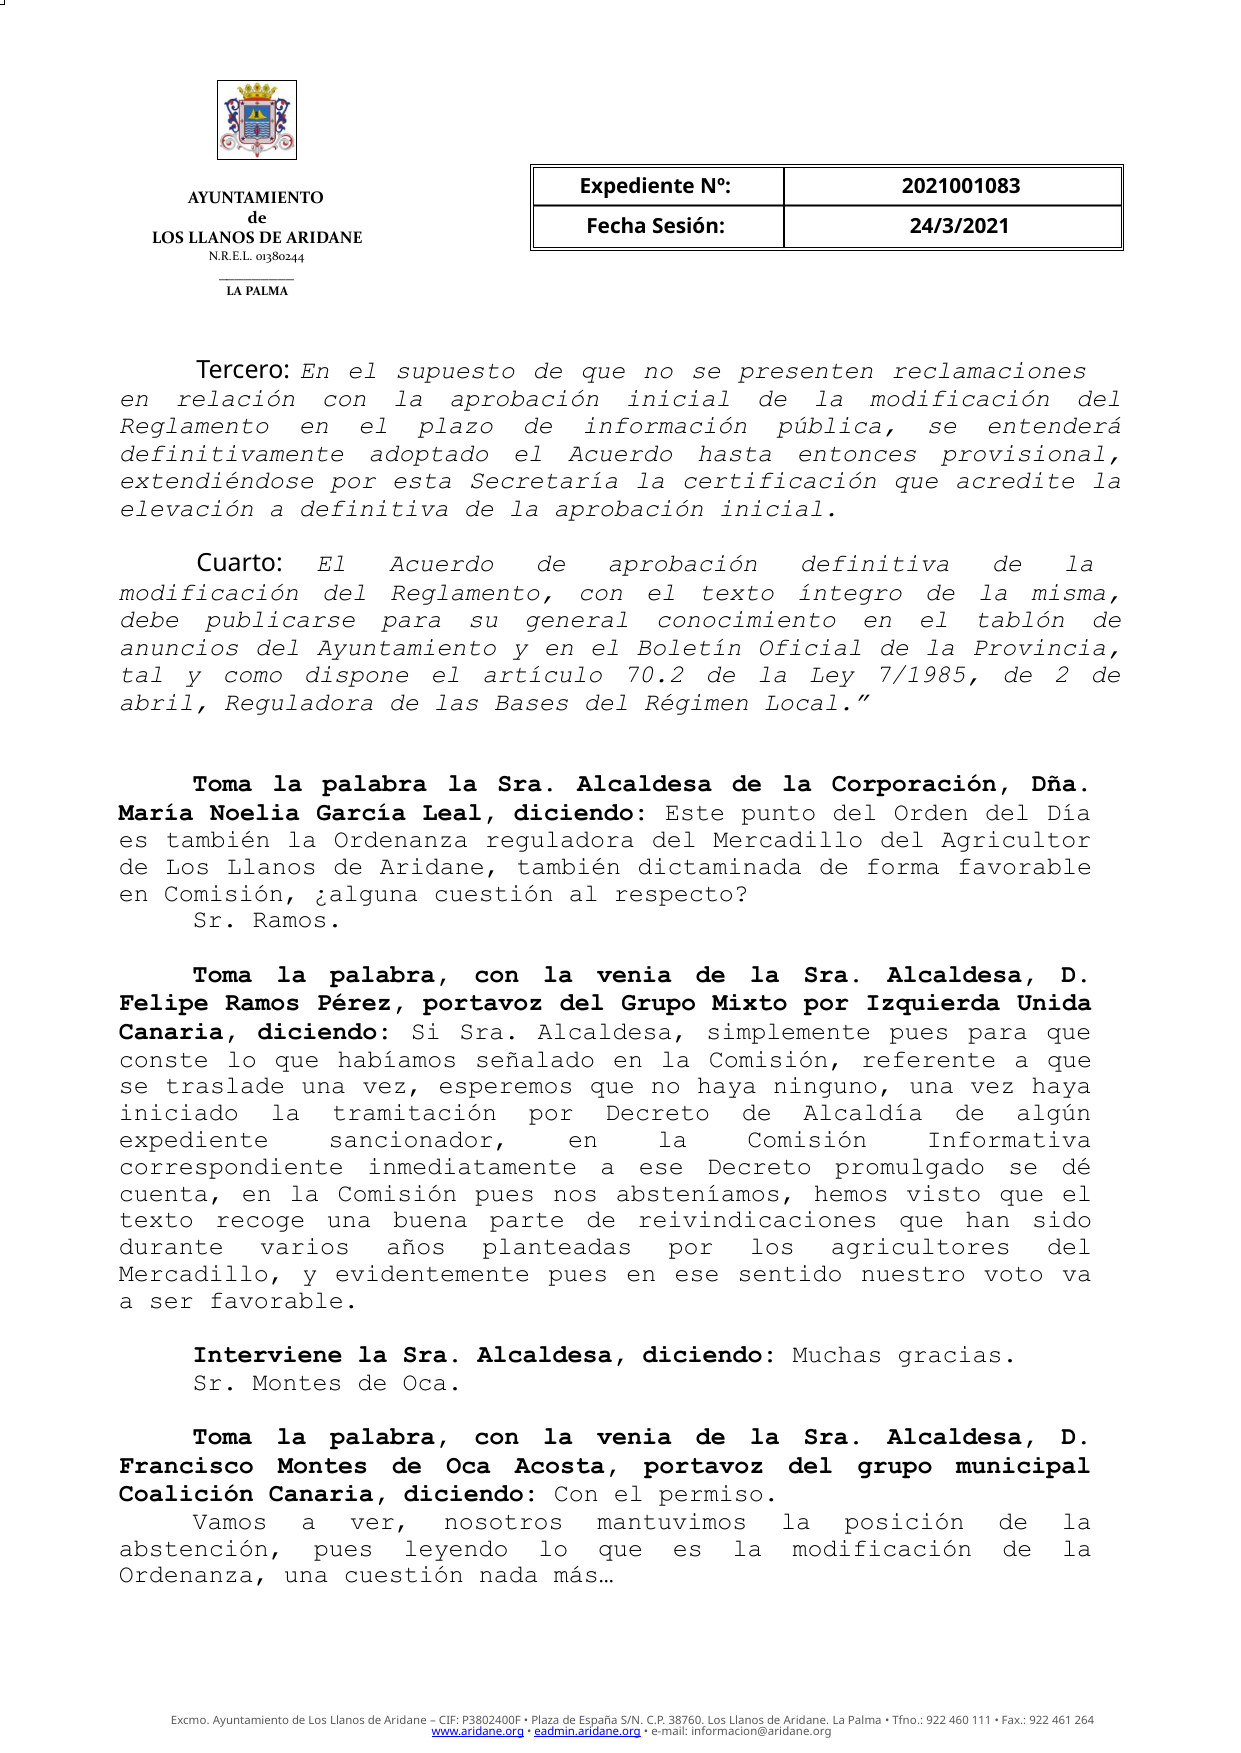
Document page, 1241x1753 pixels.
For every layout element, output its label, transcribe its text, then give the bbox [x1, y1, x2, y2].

text ________ [226, 266, 317, 282]
text Cuarto: El Acuerdo de aprobación definitiva de la [196, 549, 1146, 577]
text Fecha Sesión: [586, 214, 761, 239]
text AYUNTAMIENTO [188, 190, 387, 207]
text de [247, 210, 387, 227]
text Expediente Nº: [579, 173, 761, 198]
text iniciado la tramitación por Decreto de Alcaldía de algún [119, 1099, 1117, 1126]
text texto recoge una buena parte de reivindicaciones que han sido [119, 1206, 1117, 1233]
text Toma la palabra, con la venia de la Sra. Alcaldesa, D. [192, 959, 1117, 988]
text _ [317, 266, 327, 282]
text Reglamento en el plazo de información pública, se entenderá [119, 412, 1146, 439]
text expediente sancionador, en la Comisión Informativa [119, 1126, 1117, 1153]
picture [218, 81, 296, 159]
text Interviene la Sra. Alcaldesa, diciendo: Muchas gracias. [192, 1340, 1042, 1368]
text modificación del Reglamento, con el texto íntegro de la misma, [119, 577, 1146, 606]
text anuncios del Ayuntamiento y en el Boletín Oficial de la Provincia, [119, 633, 1146, 661]
text conste lo que habíamos señalado en la Comisión, referente a que [119, 1045, 1117, 1072]
text extendiéndose por esta Secretaría la certificación que acredite la [119, 467, 1146, 494]
text Vamos a ver, nosotros mantuvimos la posición de la [192, 1507, 1117, 1535]
text _ [219, 266, 226, 279]
text 24/3/2021 [909, 214, 1059, 239]
picture [531, 165, 1123, 250]
text LA PALMA [226, 286, 317, 298]
text N.R.E.L. 01380244 [208, 250, 327, 262]
text Canaria, diciendo: Si Sra. Alcaldesa, simplemente pues para que [119, 1017, 1117, 1045]
text correspondiente inmediatamente a ese Decreto promulgado se dé [119, 1153, 1117, 1180]
text Ordenanza, una cuestión nada más… [119, 1562, 1117, 1588]
text es también la Ordenanza reguladora del Mercadillo del Agricultor [119, 826, 1117, 853]
text María Noelia García Leal, diciendo: Este punto del Orden del Día [119, 797, 1117, 826]
text en relación con la aprobación inicial de la modificación del [119, 384, 1146, 412]
text Mercadillo, y evidentemente pues en ese sentido nuestro voto va [119, 1260, 1117, 1287]
text Sr. Ramos. [192, 905, 367, 933]
text LOS LLANOS DE ARIDANE [152, 230, 387, 247]
text cuenta, en la Comisión pues nos absteníamos, hemos visto que el [119, 1180, 1117, 1206]
text 2021001083 [902, 173, 1059, 198]
text durante varios años planteadas por los agricultores del [119, 1233, 1117, 1260]
text Toma la palabra, con la venia de la Sra. Alcaldesa, D. [192, 1422, 1117, 1450]
text Toma la palabra la Sra. Alcaldesa de la Corporación, Dña. [192, 768, 1117, 797]
text abril, Reguladora de las Bases del Régimen Local.” [119, 688, 1146, 716]
text a ser favorable. [119, 1287, 1117, 1313]
text definitivamente adoptado el Acuerdo hasta entonces provisional, [119, 439, 1146, 467]
text abstención, pues leyendo lo que es la modificación de la [119, 1535, 1117, 1562]
text www.aridane.org • eadmin.aridane.org • e-mail: informacion@aridane.org [431, 1724, 834, 1738]
text en Comisión, ¿alguna cuestión al respecto? [119, 880, 1117, 907]
text elevación a definitiva de la aprobación inicial. [119, 494, 1146, 522]
text Felipe Ramos Pérez, portavoz del Grupo Mixto por Izquierda Unida [119, 988, 1117, 1017]
text debe publicarse para su general conocimiento en el tablón de [119, 606, 1146, 633]
text Sr. Montes de Oca. [192, 1368, 1042, 1396]
text Francisco Montes de Oca Acosta, portavoz del grupo municipal [119, 1450, 1117, 1479]
text se traslade una vez, esperemos que no haya ninguno, una vez haya [119, 1072, 1117, 1099]
text tal y como dispone el artículo 70.2 de la Ley 7/1985, de 2 de [119, 661, 1146, 688]
text de Los Llanos de Aridane, también dictaminada de forma favorable [119, 853, 1117, 880]
text Coalición Canaria, diciendo: Con el permiso. [119, 1479, 1117, 1507]
text Tercero: En el supuesto de que no se presenten reclamaciones [196, 355, 1146, 384]
text Excmo. Ayuntamiento de Los Llanos de Aridane – CIF: P3802400F • Plaza de España S/N. C.P. 38760. Los Llanos de Aridane. La Palma • Tfno.: 922 460 111 • Fax.: 922 461 264 [171, 1713, 1095, 1727]
